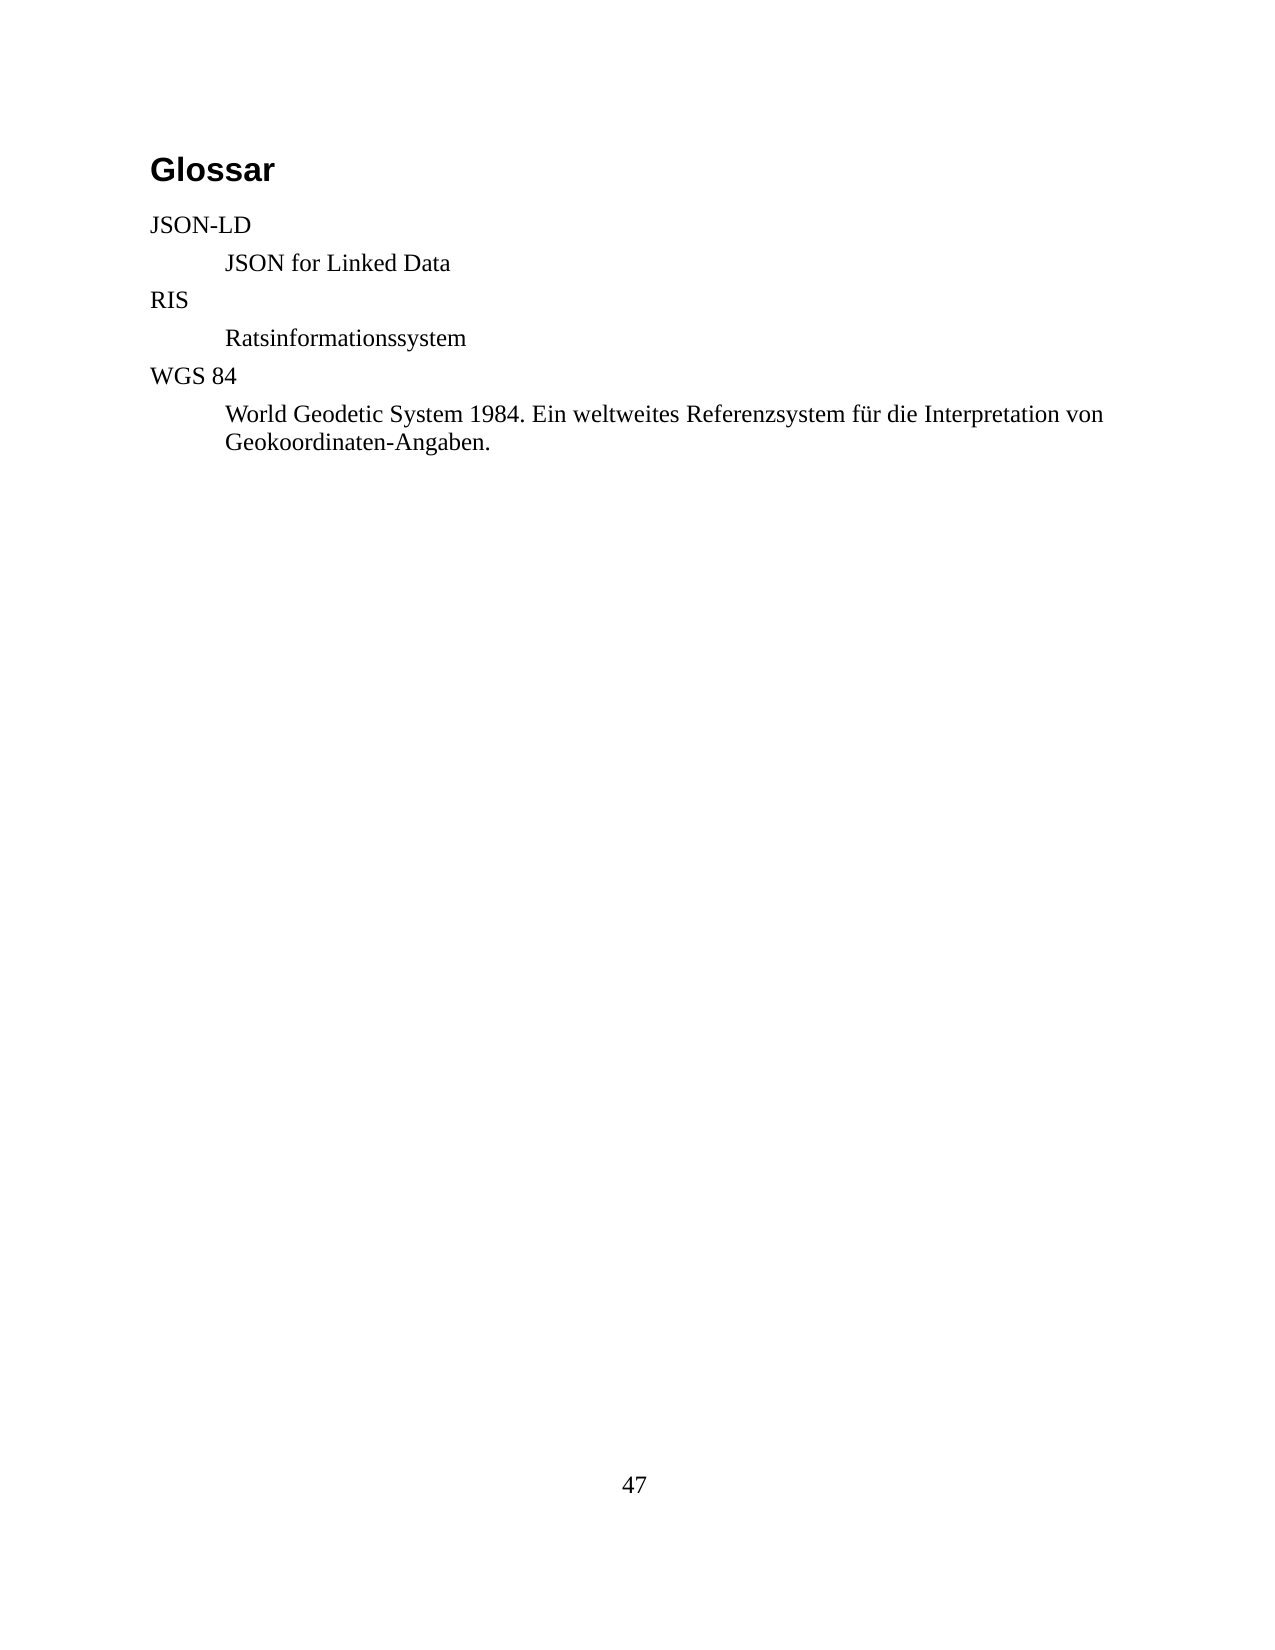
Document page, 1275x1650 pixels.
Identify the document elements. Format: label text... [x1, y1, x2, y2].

subtitle Glossar [150, 150, 1125, 189]
text World Geodetic System 1984. Ein weltweites Referenzsystem für die Interpretation von Geokoordinaten-Angaben. [225, 399, 1125, 456]
text RIS [150, 286, 1125, 314]
text JSON for Linked Data [225, 248, 1125, 277]
text WGS 84 [150, 361, 1125, 390]
text Ratsinformationssystem [225, 323, 1125, 352]
text JSON-LD [150, 210, 1125, 239]
